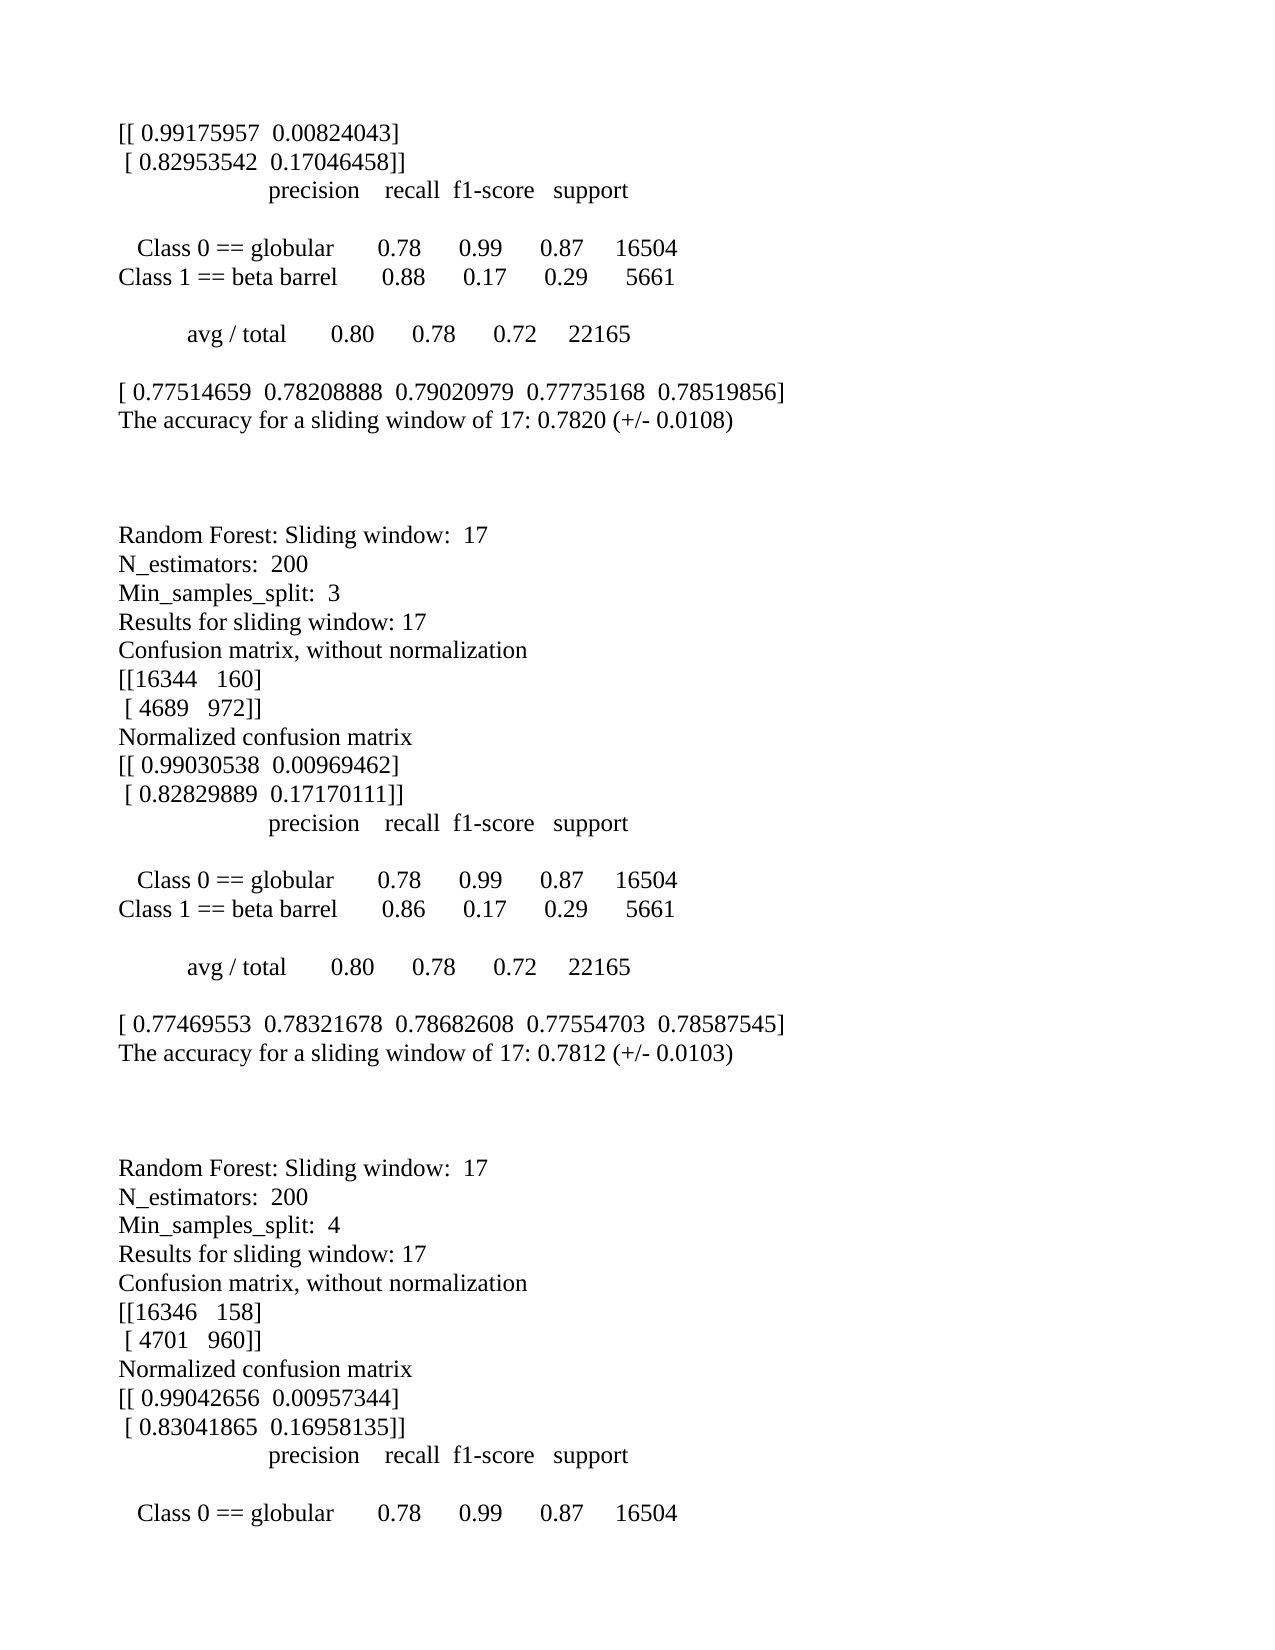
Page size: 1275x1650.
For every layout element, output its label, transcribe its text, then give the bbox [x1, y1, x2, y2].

text Min_samples_split: 3 [118, 578, 1157, 607]
text Normalized confusion matrix [118, 722, 1157, 751]
text [ 0.77514659 0.78208888 0.79020979 0.77735168 0.78519856] [118, 377, 1157, 406]
text [ 0.82953542 0.17046458]] [118, 147, 1157, 176]
text Confusion matrix, without normalization [118, 1268, 1157, 1297]
text Random Forest: Sliding window: 17 [118, 521, 1157, 549]
text [[16346 158] [118, 1297, 1157, 1326]
text [ 4689 972]] [118, 693, 1157, 722]
text The accuracy for a sliding window of 17: 0.7820 (+/- 0.0108) [118, 406, 1157, 434]
text Min_samples_split: 4 [118, 1211, 1157, 1239]
text [ 0.82829889 0.17170111]] [118, 779, 1157, 808]
text Class 0 == globular 0.78 0.99 0.87 16504 [118, 866, 1157, 894]
text avg / total 0.80 0.78 0.72 22165 [118, 952, 1157, 981]
text Results for sliding window: 17 [118, 607, 1157, 636]
text precision recall f1-score support [118, 808, 1157, 837]
text Results for sliding window: 17 [118, 1239, 1157, 1268]
text precision recall f1-score support [118, 1441, 1157, 1469]
text Class 0 == globular 0.78 0.99 0.87 16504 [118, 1498, 1157, 1527]
text [ 4701 960]] [118, 1326, 1157, 1354]
text N_estimators: 200 [118, 549, 1157, 578]
text N_estimators: 200 [118, 1182, 1157, 1211]
text [ 0.83041865 0.16958135]] [118, 1412, 1157, 1441]
text Normalized confusion matrix [118, 1354, 1157, 1383]
text [ 0.77469553 0.78321678 0.78682608 0.77554703 0.78587545] [118, 1009, 1157, 1038]
text [[ 0.99042656 0.00957344] [118, 1383, 1157, 1412]
text avg / total 0.80 0.78 0.72 22165 [118, 319, 1157, 348]
text Confusion matrix, without normalization [118, 636, 1157, 664]
text Random Forest: Sliding window: 17 [118, 1153, 1157, 1182]
text [[ 0.99175957 0.00824043] [118, 118, 1157, 147]
text [[16344 160] [118, 664, 1157, 693]
text Class 1 == beta barrel 0.86 0.17 0.29 5661 [118, 894, 1157, 923]
text Class 0 == globular 0.78 0.99 0.87 16504 [118, 233, 1157, 262]
text Class 1 == beta barrel 0.88 0.17 0.29 5661 [118, 262, 1157, 291]
text precision recall f1-score support [118, 176, 1157, 204]
text The accuracy for a sliding window of 17: 0.7812 (+/- 0.0103) [118, 1038, 1157, 1067]
text [[ 0.99030538 0.00969462] [118, 751, 1157, 779]
